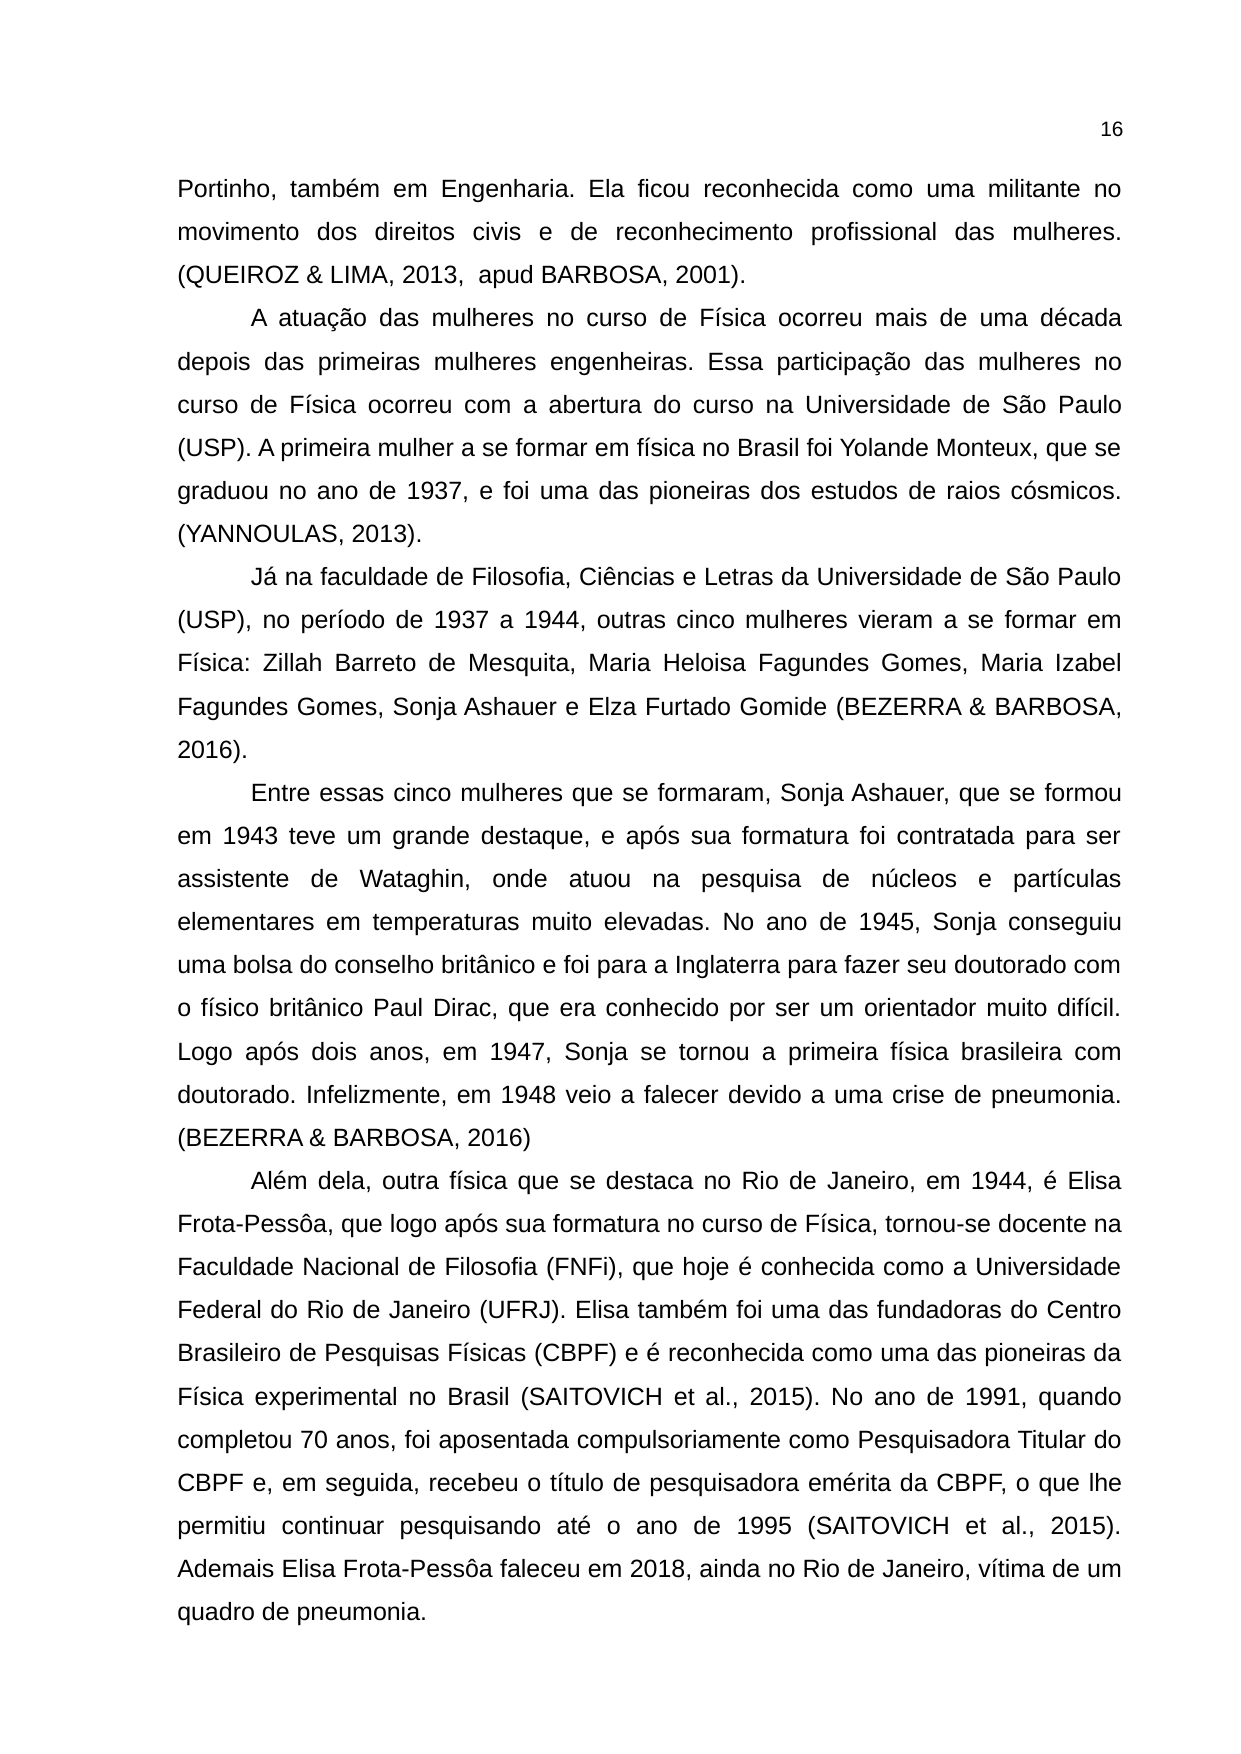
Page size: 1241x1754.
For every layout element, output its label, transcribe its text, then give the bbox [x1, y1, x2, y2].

text Além dela, outra física que se destaca no Rio de Janeiro, em 1944, é Elisa Frota-Pessôa, que logo após sua formatura no curso de Física, tornou-se docente na Faculdade Nacional de Filosofia (FNFi), que hoje é conhecida como a Universidade Federal do Rio de Janeiro (UFRJ). Elisa também foi uma das fundadoras do Centro Brasileiro de Pesquisas Físicas (CBPF) e é reconhecida como uma das pioneiras da Física experimental no Brasil (SAITOVICH et al., 2015). No ano de 1991, quando completou 70 anos, foi aposentada compulsoriamente como Pesquisadora Titular do CBPF e, em seguida, recebeu o título de pesquisadora emérita da CBPF, o que lhe permitiu continuar pesquisando até o ano de 1995 (SAITOVICH et al., 2015). Ademais Elisa Frota-Pessôa faleceu em 2018, ainda no Rio de Janeiro, vítima de um quadro de pneumonia. [177, 1166, 1123, 1626]
text A atuação das mulheres no curso de Física ocorreu mais de uma década depois das primeiras mulheres engenheiras. Essa participação das mulheres no curso de Física ocorreu com a abertura do curso na Universidade de São Paulo (USP). A primeira mulher a se formar em física no Brasil foi Yolande Monteux, que se graduou no ano de 1937, e foi uma das pioneiras dos estudos de raios cósmicos. (YANNOULAS, 2013). [177, 303, 1123, 548]
text Portinho, também em Engenharia. Ela ficou reconhecida como uma militante no movimento dos direitos civis e de reconhecimento profissional das mulheres. (QUEIROZ & LIMA, 2013, apud BARBOSA, 2001). [177, 174, 1123, 289]
text Já na faculdade de Filosofia, Ciências e Letras da Universidade de São Paulo (USP), no período de 1937 a 1944, outras cinco mulheres vieram a se formar em Física: Zillah Barreto de Mesquita, Maria Heloisa Fagundes Gomes, Maria Izabel Fagundes Gomes, Sonja Ashauer e Elza Furtado Gomide (BEZERRA & BARBOSA, 2016). [177, 562, 1123, 763]
text Entre essas cinco mulheres que se formaram, Sonja Ashauer, que se formou em 1943 teve um grande destaque, e após sua formatura foi contratada para ser assistente de Wataghin, onde atuou na pesquisa de núcleos e partículas elementares em temperaturas muito elevadas. No ano de 1945, Sonja conseguiu uma bolsa do conselho britânico e foi para a Inglaterra para fazer seu doutorado com o físico britânico Paul Dirac, que era conhecido por ser um orientador muito difícil. Logo após dois anos, em 1947, Sonja se tornou a primeira física brasileira com doutorado. Infelizmente, em 1948 veio a falecer devido a uma crise de pneumonia. (BEZERRA & BARBOSA, 2016) [177, 778, 1123, 1152]
